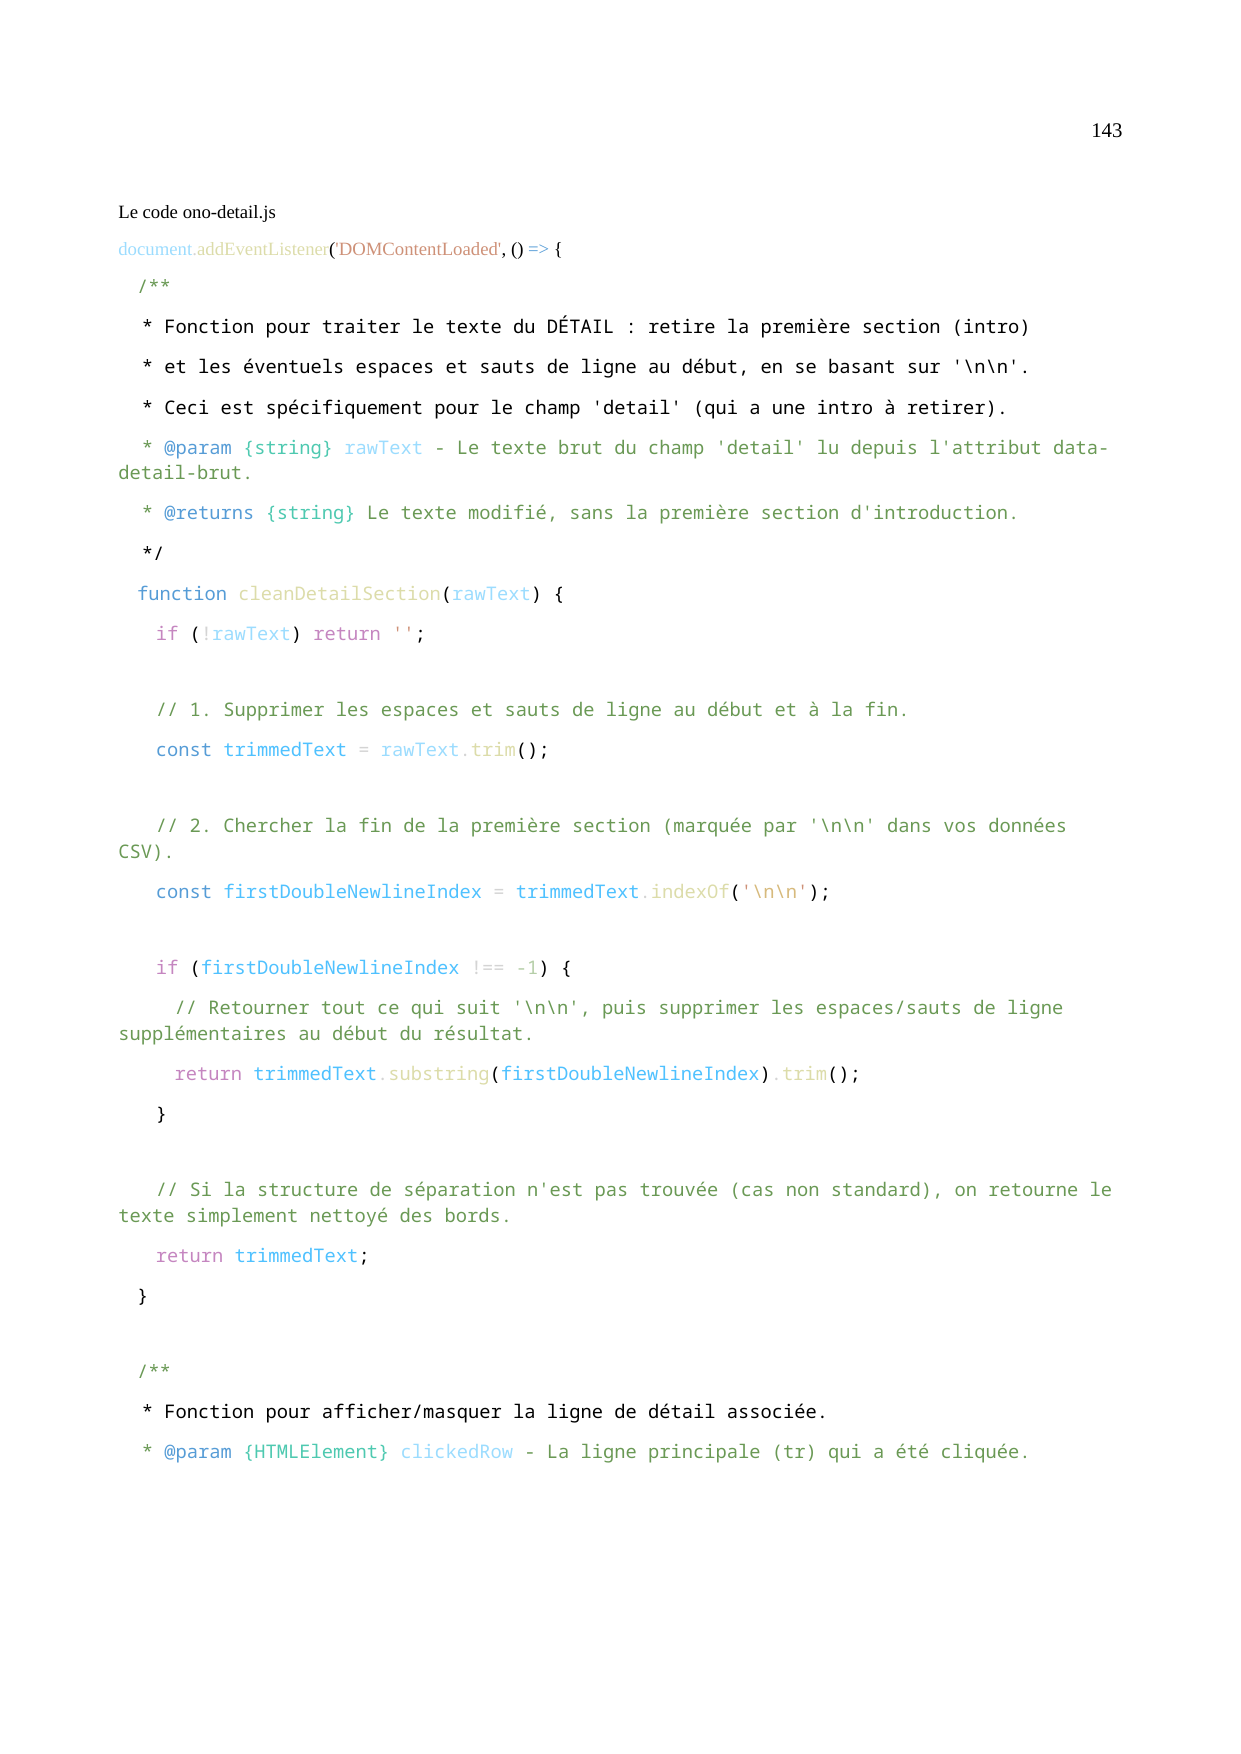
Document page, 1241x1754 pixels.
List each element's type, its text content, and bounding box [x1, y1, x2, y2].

text Le code ono-detail.js [118, 201, 1122, 223]
text } [118, 1100, 1122, 1126]
text return trimmedText.substring(firstDoubleNewlineIndex).trim(); [118, 1060, 1122, 1086]
text * et les éventuels espaces et sauts de ligne au début, en se basant sur '\n\n'. [118, 354, 1122, 379]
text * Ceci est spécifiquement pour le champ 'detail' (qui a une intro à retirer). [118, 394, 1122, 419]
text /** [118, 274, 1122, 299]
text * @param {HTMLElement} clickedRow - La ligne principale (tr) qui a été cliquée. [118, 1439, 1122, 1464]
text * Fonction pour traiter le texte du DÉTAIL : retire la première section (intro) [118, 314, 1122, 339]
text * @returns {string} Le texte modifié, sans la première section d'introduction. [118, 500, 1122, 525]
text return trimmedText; [118, 1242, 1122, 1268]
text if (!rawText) return ''; [118, 620, 1122, 646]
text // 2. Chercher la fin de la première section (marquée par '\n\n' dans vos données CSV). [118, 813, 1122, 864]
text const trimmedText = rawText.trim(); [118, 736, 1122, 762]
text * Fonction pour afficher/masquer la ligne de détail associée. [118, 1399, 1122, 1424]
text } [118, 1282, 1122, 1308]
text function cleanDetailSection(rawText) { [118, 580, 1122, 605]
text document.addEventListener('DOMContentLoaded', () => { [118, 237, 1122, 259]
text const firstDoubleNewlineIndex = trimmedText.indexOf('\n\n'); [118, 878, 1122, 904]
text // Si la structure de séparation n'est pas trouvée (cas non standard), on retourne le texte simplement nettoyé des bords. [118, 1177, 1122, 1228]
text if (firstDoubleNewlineIndex !== -1) { [118, 954, 1122, 980]
text * @param {string} rawText - Le texte brut du champ 'detail' lu depuis l'attribut data-detail-brut. [118, 434, 1122, 485]
text /** [118, 1358, 1122, 1384]
text */ [118, 540, 1122, 565]
text // Retourner tout ce qui suit '\n\n', puis supprimer les espaces/sauts de ligne supplémentaires au début du résultat. [118, 994, 1122, 1046]
text // 1. Supprimer les espaces et sauts de ligne au début et à la fin. [118, 696, 1122, 722]
